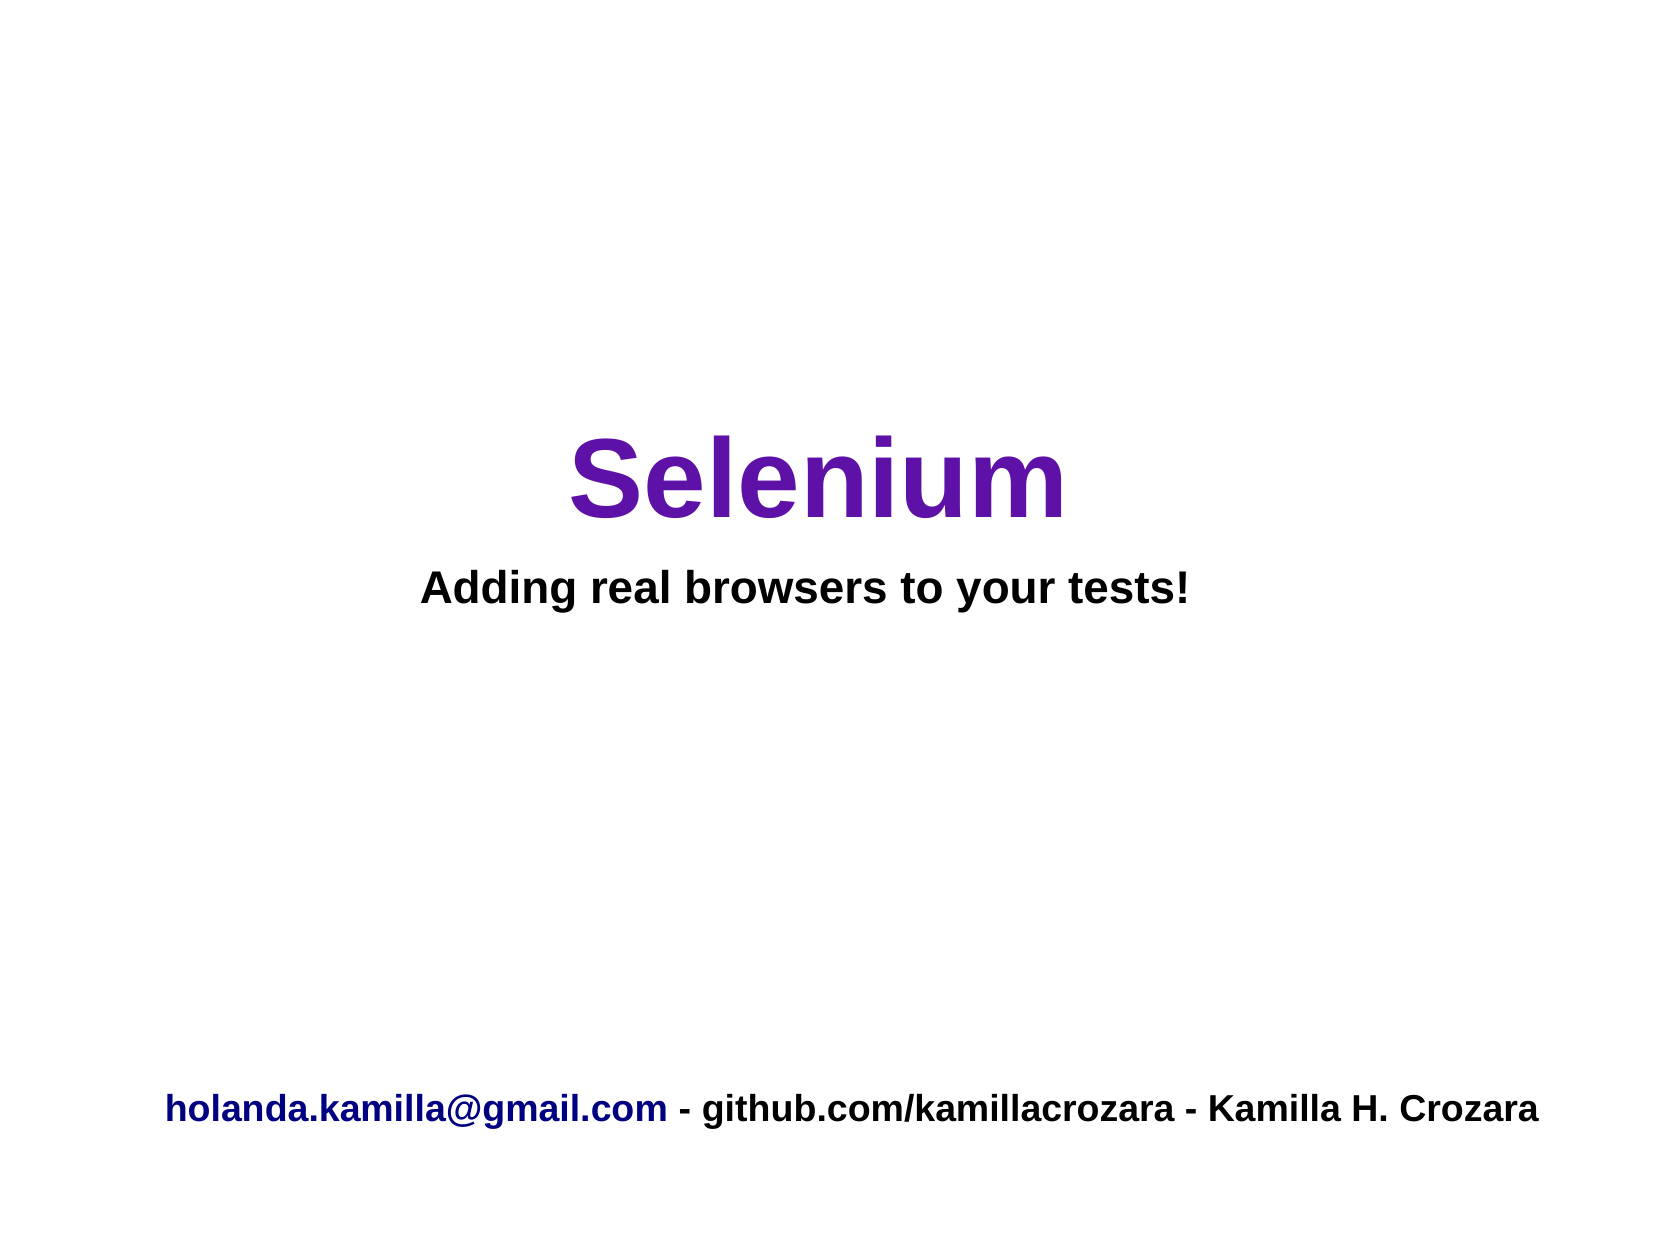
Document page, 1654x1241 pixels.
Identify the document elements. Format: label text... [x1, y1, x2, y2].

title Selenium [75, 375, 1564, 583]
text_box holanda.kamilla@gmail.com - github.com/kamillacrozara - Kamilla H. Crozara [150, 1080, 1555, 1137]
text_box Adding real browsers to your tests! [405, 555, 1206, 622]
